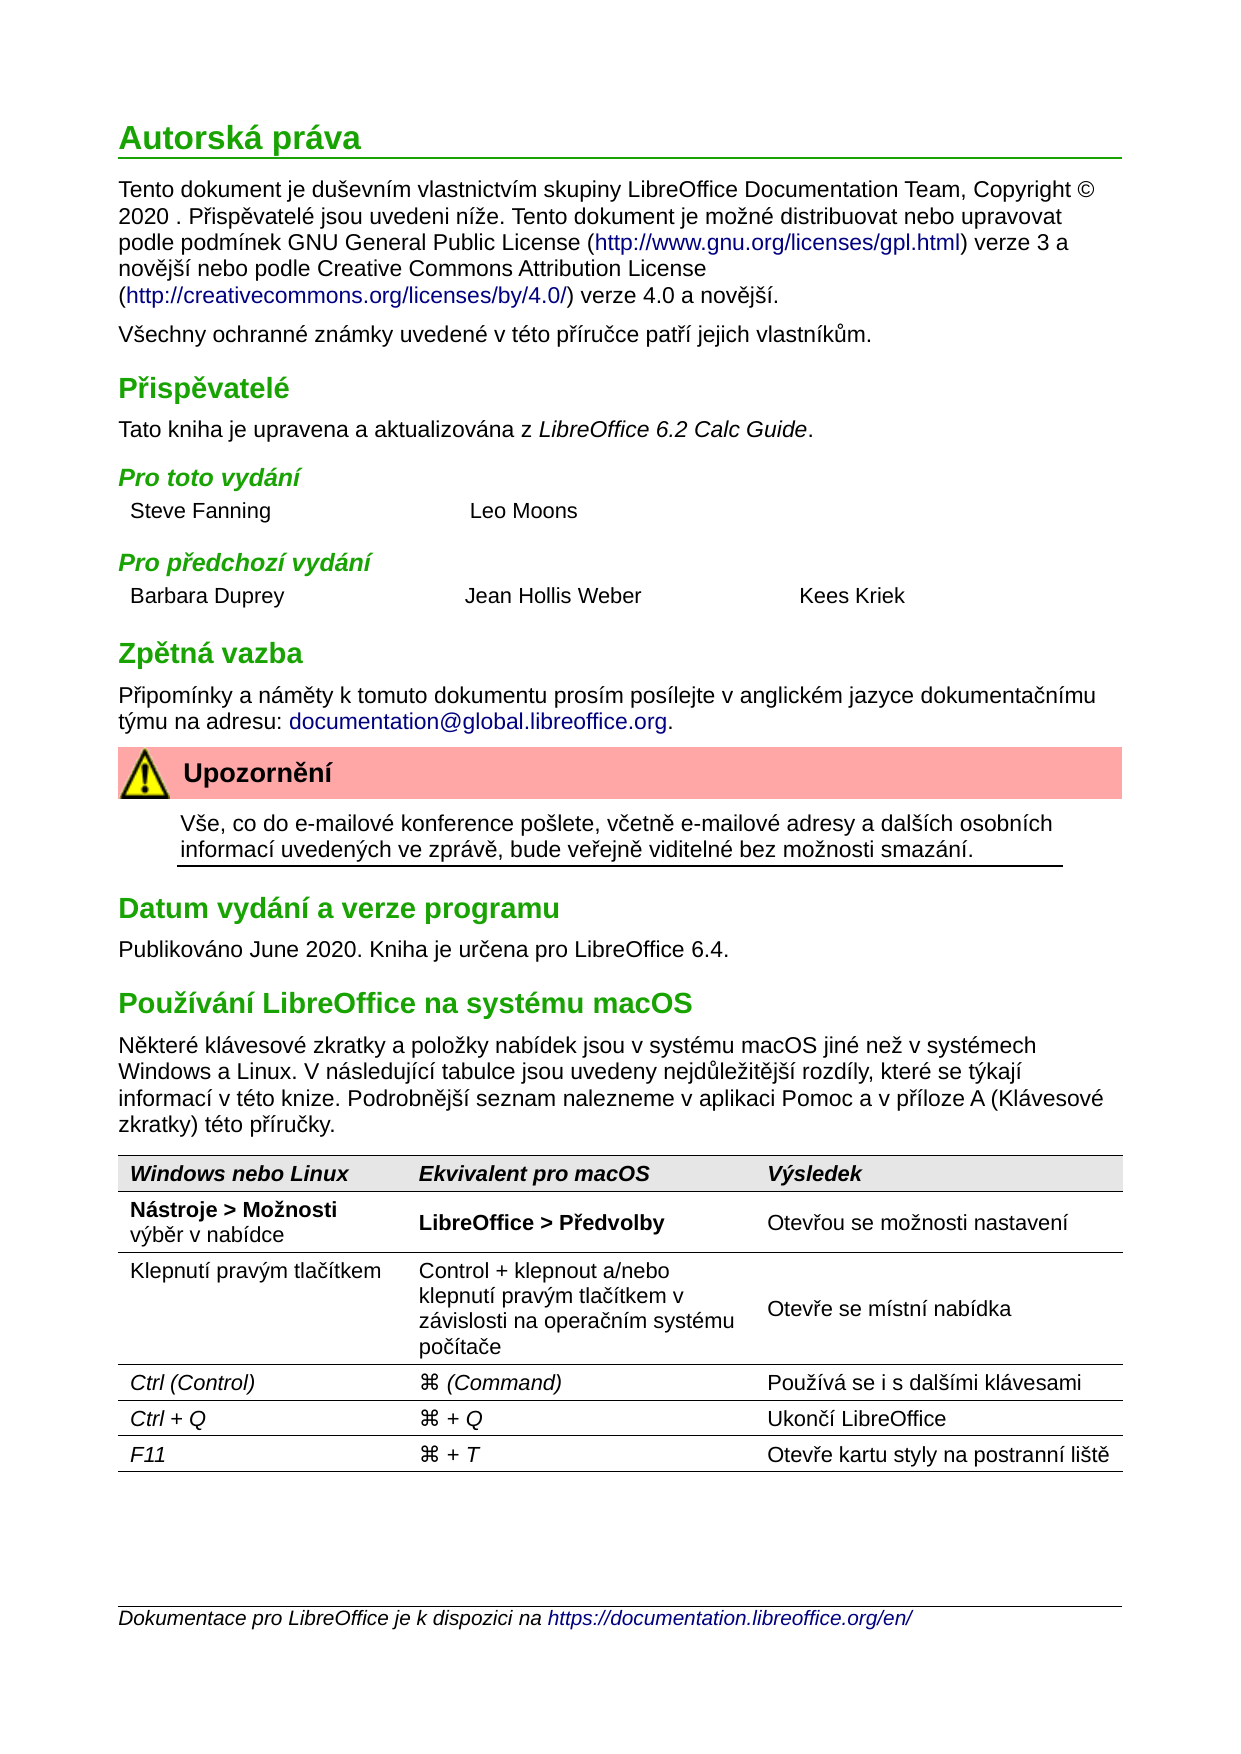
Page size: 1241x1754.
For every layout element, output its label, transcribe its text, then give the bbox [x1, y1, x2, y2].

table_cell F11 [118, 1436, 407, 1471]
text Všechny ochranné známky uvedené v této příručce patří jejich vlastníkům. [118, 321, 1122, 347]
picture [119, 747, 170, 799]
subtitle Přispěvatelé [118, 371, 1122, 404]
table_cell Ctrl + Q [118, 1401, 407, 1435]
table_header [789, 498, 1122, 527]
table_cell ⌘ + T [407, 1436, 755, 1471]
text Publikováno červen 2020. Kniha je určena pro LibreOffice 6.4. [118, 936, 1122, 963]
text Tento dokument je duševním vlastnictvím skupiny LibreOffice Documentation Team, Copyright © 2020 . Přispěvatelé jsou uvedeni níže. Tento dokument je možné distribuovat nebo upravovat podle podmínek GNU General Public License (http://www.gnu.org/licenses/gpl.html) verze 3 a novější nebo podle Creative Commons Attribution License (http://creativecommons.org/licenses/by/4.0/) verze 4.0 a novější. [118, 176, 1122, 308]
table_header Leo Moons [458, 498, 789, 527]
table_cell Otevřou se možnosti nastavení [755, 1192, 1123, 1252]
subtitle Autorská práva [118, 118, 1122, 157]
table_header Barbara Duprey [118, 583, 453, 613]
text Vše, co do e-mailové konference pošlete, včetně e-mailové adresy a dalších osobních informací uvedených ve zprávě, bude veřejně viditelné bez možnosti smazání. [177, 807, 1063, 865]
table_header Steve Fanning [118, 498, 458, 527]
table_cell Otevře kartu styly na postranní liště [755, 1436, 1123, 1471]
text Připomínky a náměty k tomuto dokumentu prosím posílejte v anglickém jazyce dokumentačnímu týmu na adresu: documentation@global.libreoffice.org. [118, 682, 1122, 734]
table_cell Klepnutí pravým tlačítkem [118, 1253, 407, 1363]
text Některé klávesové zkratky a položky nabídek jsou v systému macOS jiné než v systémech Windows a Linux. V následující tabulce jsou uvedeny nejdůležitější rozdíly, které se týkají informací v této knize. Podrobnější seznam nalezneme v aplikaci Pomoc a v příloze A (Klávesové zkratky) této příručky. [118, 1032, 1122, 1137]
table_header Windows nebo Linux [118, 1156, 407, 1191]
text Tato kniha je upravena a aktualizována z LibreOffice 6.2 Calc Guide. [118, 416, 1122, 442]
subtitle Pro předchozí vydání [118, 548, 1122, 577]
table_header Kees Kriek [788, 583, 1122, 613]
subtitle Používání LibreOffice na systému macOS [118, 986, 1122, 1020]
table_cell Používá se i s dalšími klávesami [755, 1365, 1123, 1399]
subtitle Datum vydání a verze programu [118, 891, 1122, 925]
table_header Jean Hollis Weber [453, 583, 787, 613]
subtitle Zpětná vazba [118, 636, 1122, 670]
table_header Ekvivalent pro macOS [407, 1156, 755, 1191]
table_cell ⌘ + Q [407, 1401, 755, 1435]
subtitle Upozornění [170, 747, 1122, 799]
table_cell LibreOffice > Předvolby [407, 1192, 755, 1252]
table_header Výsledek [755, 1156, 1123, 1191]
table_cell Otevře se místní nabídka [755, 1253, 1123, 1363]
subtitle Pro toto vydání [118, 463, 1122, 492]
table_cell Ctrl (Control) [118, 1365, 407, 1399]
table_cell Ukončí LibreOffice [755, 1401, 1123, 1435]
table_cell Control + klepnout a/nebo klepnutí pravým tlačítkem v závislosti na operačním systému počítače [407, 1253, 755, 1363]
table_cell Nástroje > Možnosti výběr v nabídce [118, 1192, 407, 1252]
table_cell ⌘ (Command) [407, 1365, 755, 1399]
